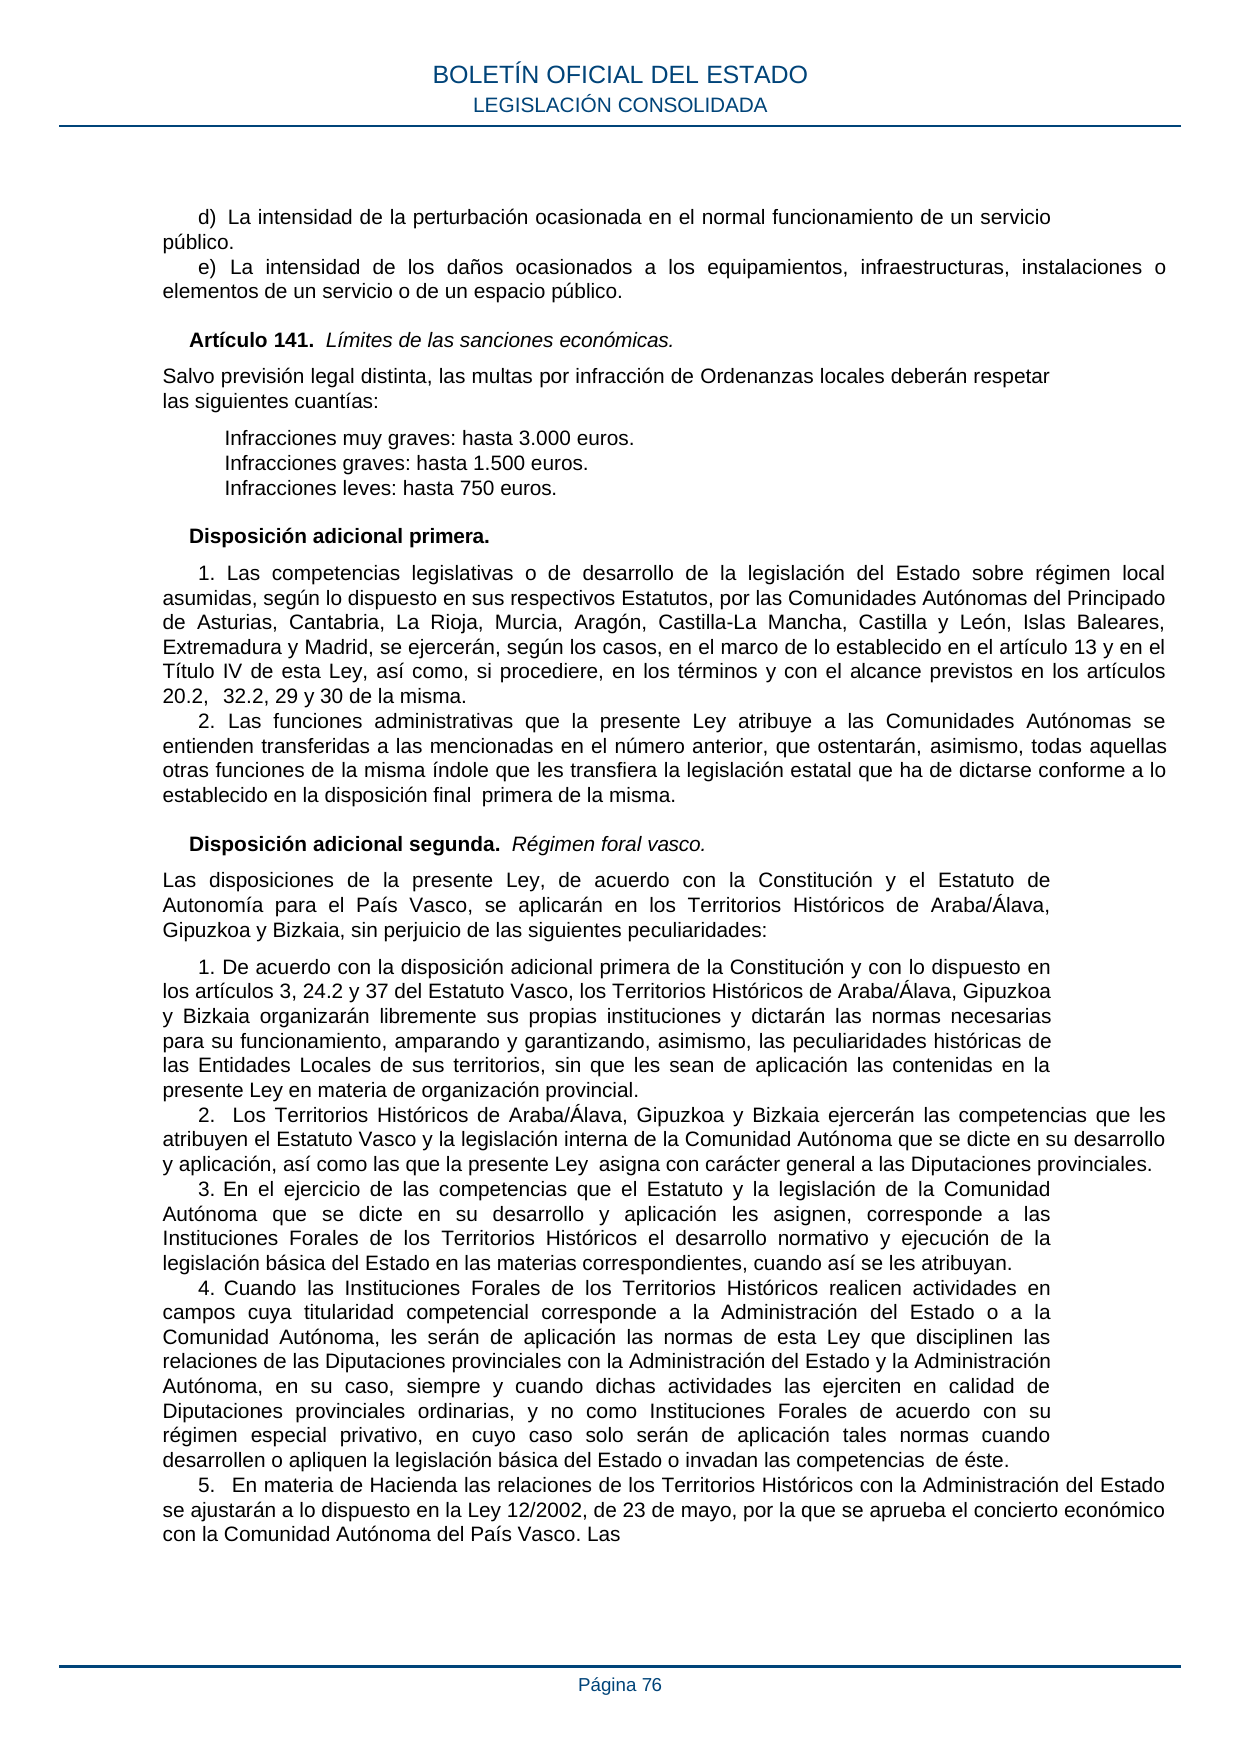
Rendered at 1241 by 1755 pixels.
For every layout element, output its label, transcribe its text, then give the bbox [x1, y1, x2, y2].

list Las funciones administrativas que la presente Ley atribuye a las Comunidades Autónomas se entienden transferidas a las mencionadas en el número anterior, que ostentarán, asimismo, todas aquellas otras funciones de la misma índole que les transfiera la legislación estatal que ha de dictarse conforme a lo establecido en la disposición final primera de la misma. [162, 709, 1167, 807]
text Artículo 141. Límites de las sanciones económicas. [189, 327, 1167, 351]
list La intensidad de los daños ocasionados a los equipamientos, infraestructuras, instalaciones o elementos de un servicio o de un espacio público. [162, 254, 1167, 303]
subtitle Disposición adicional primera. [189, 524, 1167, 548]
list Cuando las Instituciones Forales de los Territorios Históricos realicen actividades en campos cuya titularidad competencial corresponde a la Administración del Estado o a la Comunidad Autónoma, les serán de aplicación las normas de esta Ley que disciplinen las relaciones de las Diputaciones provinciales con la Administración del Estado y la Administración Autónoma, en su caso, siempre y cuando dichas actividades las ejerciten en calidad de Diputaciones provinciales ordinarias, y no como Instituciones Forales de acuerdo con su régimen especial privativo, en cuyo caso solo serán de aplicación tales normas cuando desarrollen o apliquen la legislación básica del Estado o invadan las competencias de éste. [162, 1276, 1052, 1472]
text Las disposiciones de la presente Ley, de acuerdo con la Constitución y el Estatuto de Autonomía para el País Vasco, se aplicarán en los Territorios Históricos de Araba/Álava, Gipuzkoa y Bizkaia, sin perjuicio de las siguientes peculiaridades: [162, 868, 1052, 941]
text Infracciones muy graves: hasta 3.000 euros. Infracciones graves: hasta 1.500 euros. [224, 426, 741, 475]
list De acuerdo con la disposición adicional primera de la Constitución y con lo dispuesto en los artículos 3, 24.2 y 37 del Estatuto Vasco, los Territorios Históricos de Araba/Álava, Gipuzkoa y Bizkaia organizarán libremente sus propias instituciones y dictarán las normas necesarias para su funcionamiento, amparando y garantizando, asimismo, las peculiaridades históricas de las Entidades Locales de sus territorios, sin que les sean de aplicación las contenidas en la presente Ley en materia de organización provincial. [162, 955, 1052, 1102]
list En materia de Hacienda las relaciones de los Territorios Históricos con la Administración del Estado se ajustarán a lo dispuesto en la Ley 12/2002, de 23 de mayo, por la que se aprueba el concierto económico con la Comunidad Autónoma del País Vasco. Las [162, 1473, 1167, 1546]
list En el ejercicio de las competencias que el Estatuto y la legislación de la Comunidad Autónoma que se dicte en su desarrollo y aplicación les asignen, corresponde a las Instituciones Forales de los Territorios Históricos el desarrollo normativo y ejecución de la legislación básica del Estado en las materias correspondientes, cuando así se les atribuyan. [162, 1177, 1052, 1274]
list Las competencias legislativas o de desarrollo de la legislación del Estado sobre régimen local asumidas, según lo dispuesto en sus respectivos Estatutos, por las Comunidades Autónomas del Principado de Asturias, Cantabria, La Rioja, Murcia, Aragón, Castilla-La Mancha, Castilla y León, Islas Baleares, Extremadura y Madrid, se ejercerán, según los casos, en el marco de lo establecido en el artículo 13 y en el Título IV de esta Ley, así como, si procediere, en los términos y con el alcance previstos en los artículos 20.2, 32.2, 29 y 30 de la misma. [162, 561, 1167, 708]
text Salvo previsión legal distinta, las multas por infracción de Ordenanzas locales deberán respetar las siguientes cuantías: [162, 364, 1052, 413]
text Disposición adicional segunda. Régimen foral vasco. [189, 831, 1167, 855]
text Infracciones leves: hasta 750 euros. [224, 475, 1167, 499]
list Los Territorios Históricos de Araba/Álava, Gipuzkoa y Bizkaia ejercerán las competencias que les atribuyen el Estatuto Vasco y la legislación interna de la Comunidad Autónoma que se dicte en su desarrollo y aplicación, así como las que la presente Ley asigna con carácter general a las Diputaciones provinciales. [162, 1103, 1167, 1176]
list La intensidad de la perturbación ocasionada en el normal funcionamiento de un servicio público. [162, 205, 1052, 254]
